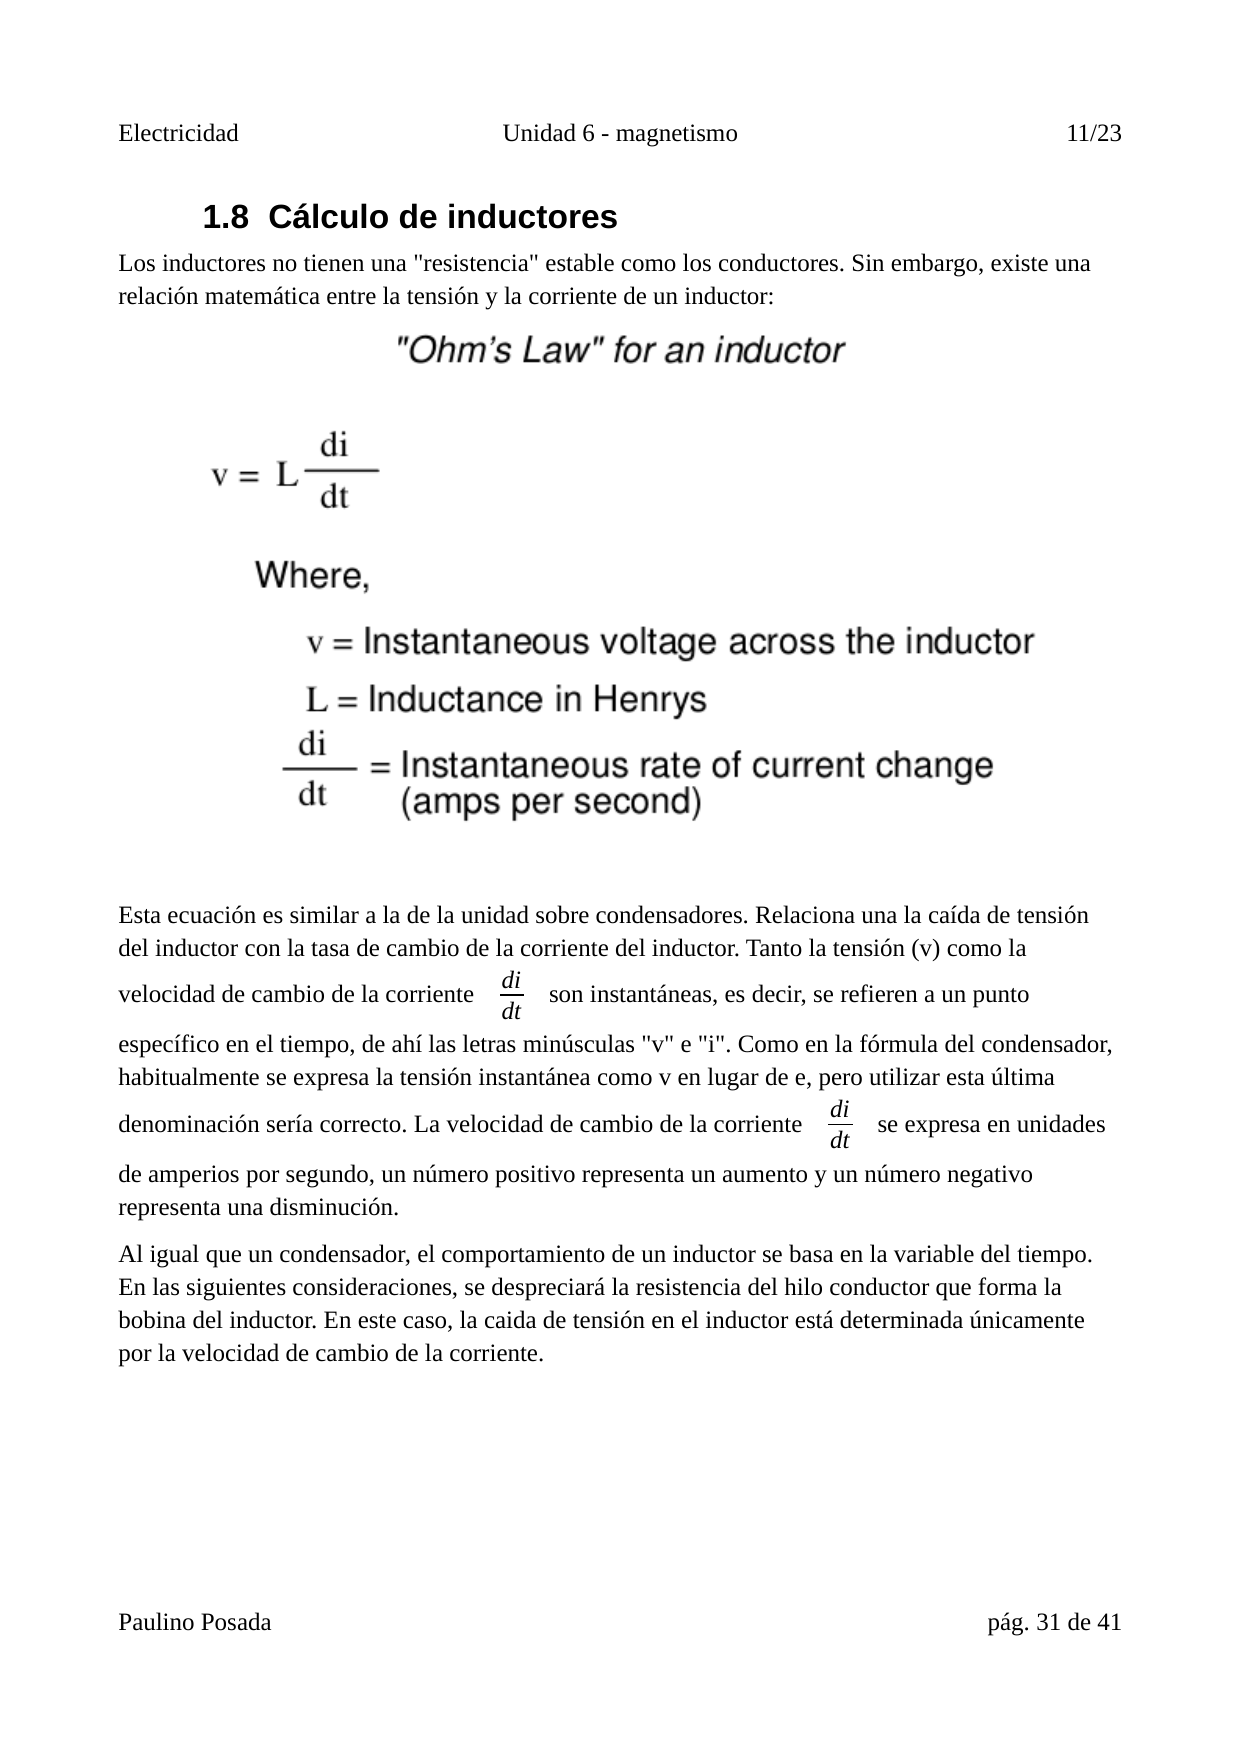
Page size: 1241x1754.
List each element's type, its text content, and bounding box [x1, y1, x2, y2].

text Al igual que un condensador, el comportamiento de un inductor se basa en la variable del tiempo. En las siguientes consideraciones, se despreciará la resistencia del hilo conductor que forma la bobina del inductor. En este caso, la caida de tensión en el inductor está determinada únicamente por la velocidad de cambio de la corriente. [118, 1239, 1122, 1367]
subtitle Cálculo de inductores [193, 197, 1122, 236]
text Los inductores no tienen una "resistencia" estable como los conductores. Sin embargo, existe una relación matemática entre la tensión y la corriente de un inductor: [118, 248, 1122, 310]
picture [189, 328, 1051, 832]
text Esta ecuación es similar a la de la unidad sobre condensadores. Relaciona una la caída de tensión del inductor con la tasa de cambio de la corriente del inductor. Tanto la tensión (v) como la velocidad de cambio de la corriente son instantáneas, es decir, se refieren a un punto específico en el tiempo, de ahí las letras minúsculas "v" e "i". Como en la fórmula del condensador, habitualmente se expresa la tensión instantánea como v en lugar de e, pero utilizar esta última denominación sería correcto. La velocidad de cambio de la corriente se expresa en unidades de amperios por segundo, un número positivo representa un aumento y un número negativo representa una disminución. [118, 900, 1122, 1221]
